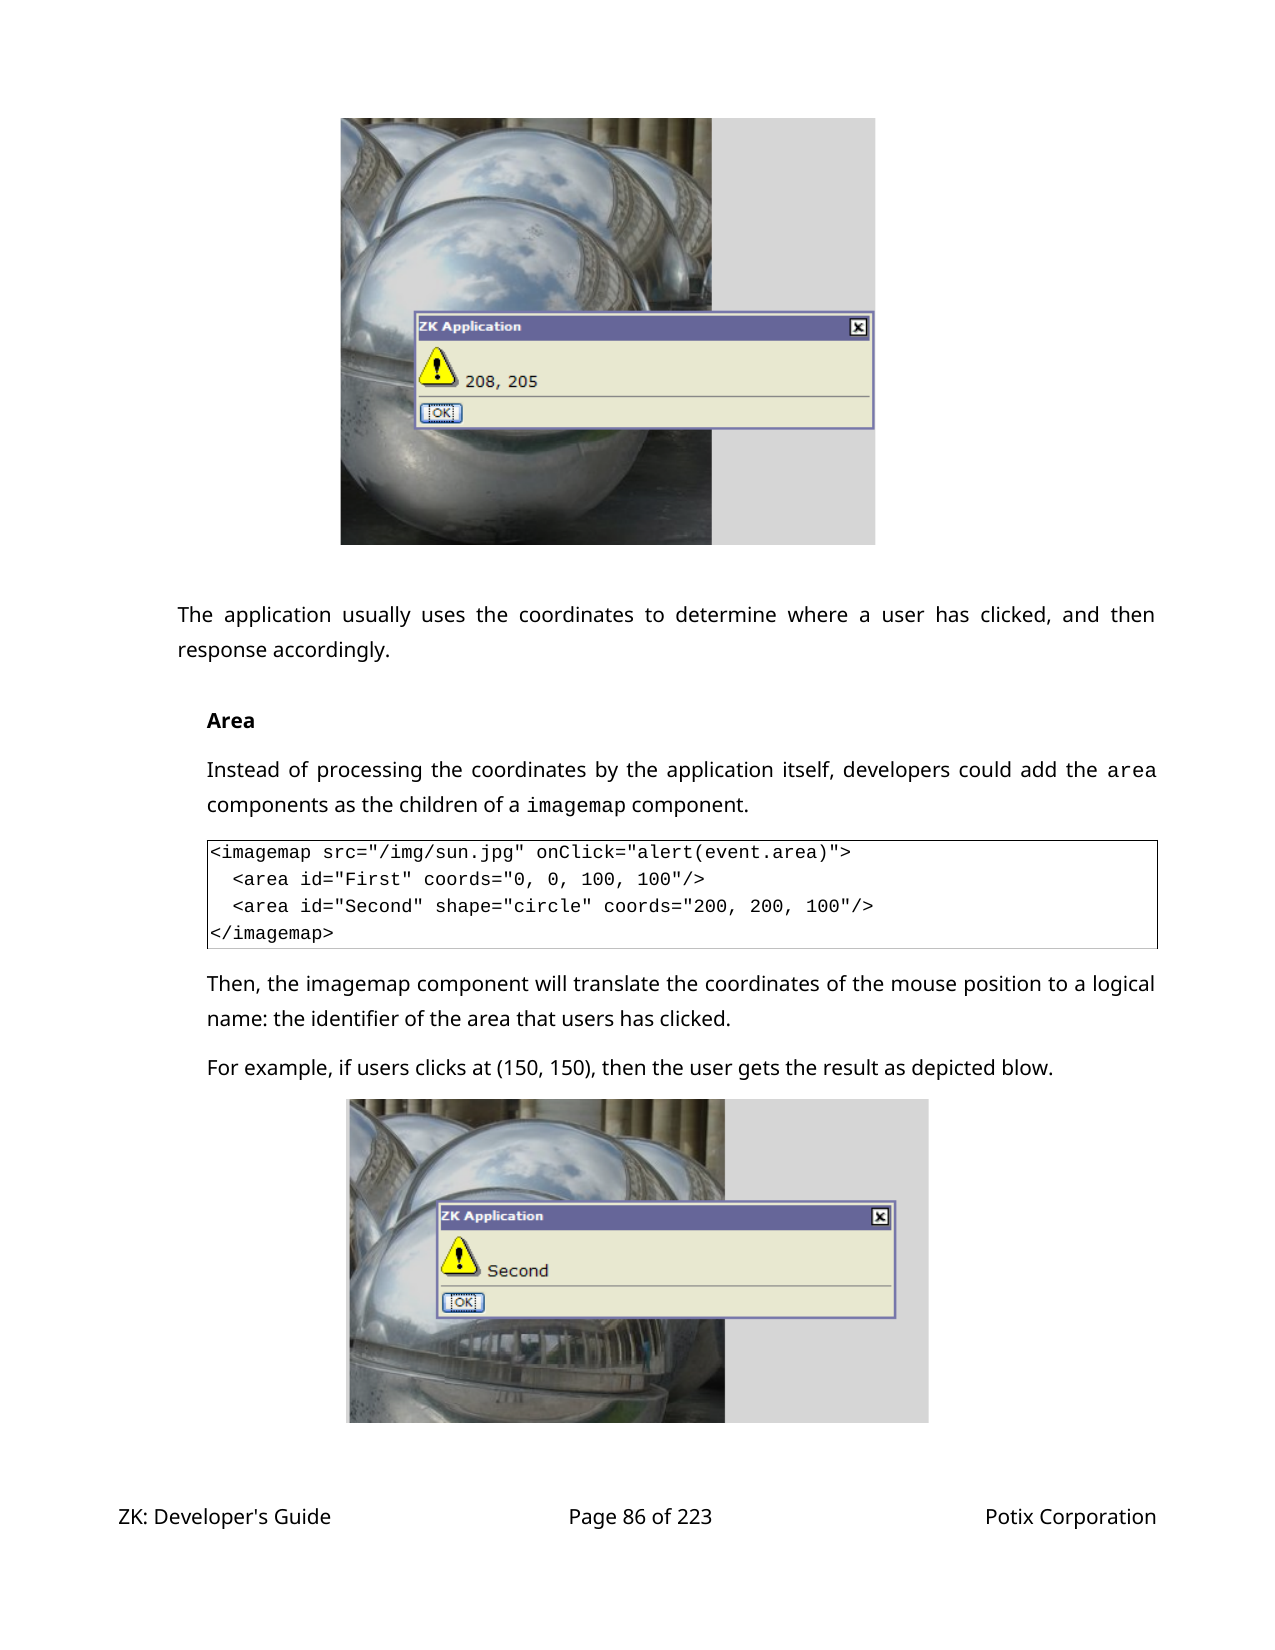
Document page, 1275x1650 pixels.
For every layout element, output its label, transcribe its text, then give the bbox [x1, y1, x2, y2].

text <imagemap src="/img/sun.jpg" onClick="alert(event.area)"> [208, 841, 1157, 864]
text <area id="First" coords="0, 0, 100, 100"/> [208, 867, 1157, 891]
picture [340, 118, 876, 545]
text <area id="Second" shape="circle" coords="200, 200, 100"/> [208, 894, 1157, 918]
text The application usually uses the coordinates to determine where a user has clicked, and then response accordingly. [177, 600, 1157, 664]
text </imagemap> [208, 921, 1157, 948]
text For example, if users clicks at (150, 150), then the user gets the result as depicted blow. [207, 1053, 1157, 1081]
text Then, the imagemap component will translate the coordinates of the mouse position to a logical name: the identifier of the area that users has clicked. [207, 969, 1157, 1033]
text Instead of processing the coordinates by the application itself, developers could add the area components as the children of a imagemap component. [207, 755, 1157, 819]
picture [346, 1099, 929, 1423]
subtitle Area [207, 706, 1157, 734]
